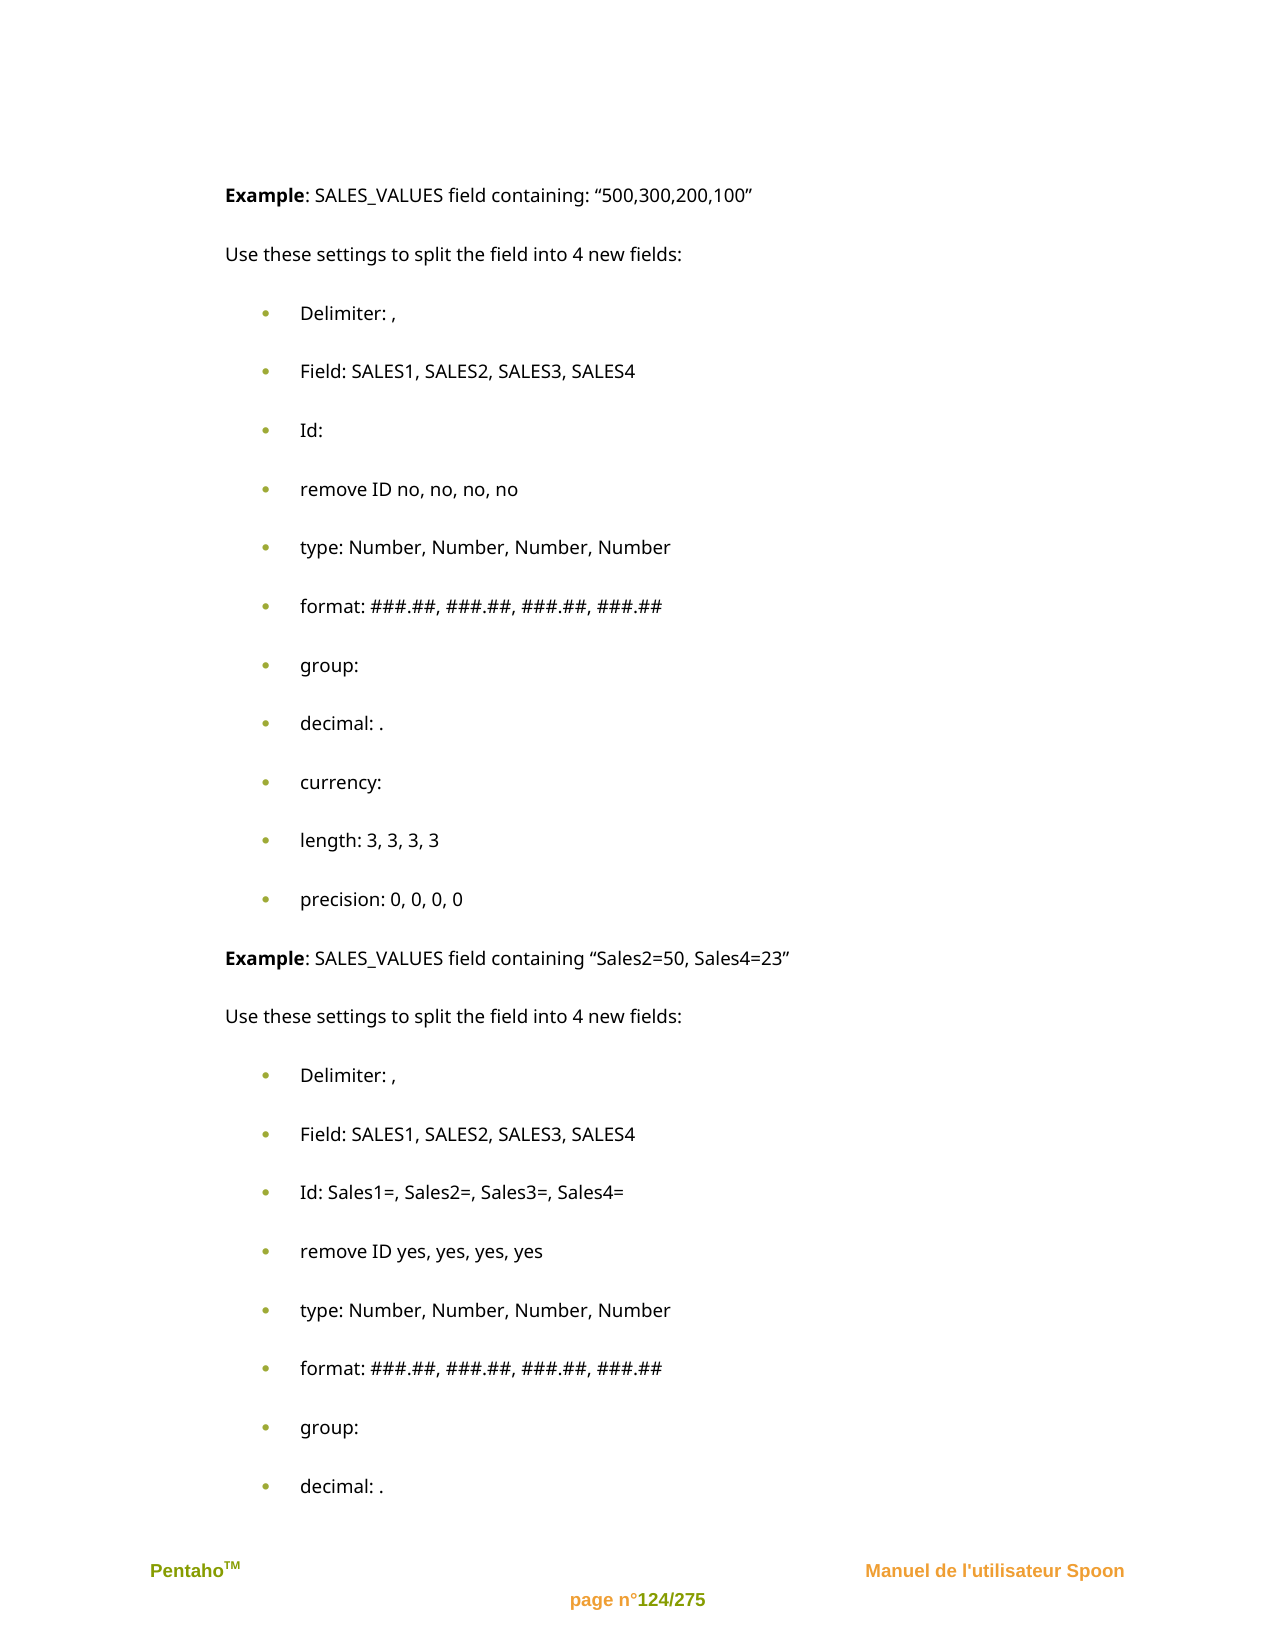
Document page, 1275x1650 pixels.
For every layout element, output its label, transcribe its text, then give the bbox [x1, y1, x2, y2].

list decimal: . [262, 1470, 1125, 1499]
list Field: SALES1, SALES2, SALES3, SALES4 [262, 355, 1125, 384]
list decimal: . [262, 707, 1125, 736]
list Delimiter: , [262, 1059, 1125, 1088]
text Use these settings to split the field into 4 new fields: [225, 238, 1125, 267]
list length: 3, 3, 3, 3 [262, 824, 1125, 854]
text Example: SALES_VALUES field containing “Sales2=50, Sales4=23” [225, 942, 1125, 971]
list Delimiter: , [262, 297, 1125, 326]
text Use these settings to split the field into 4 new fields: [225, 1001, 1125, 1030]
list Id: [262, 414, 1125, 443]
list remove ID no, no, no, no [262, 473, 1125, 502]
text Example: SALES_VALUES field containing: “500,300,200,100” [225, 179, 1125, 209]
list Field: SALES1, SALES2, SALES3, SALES4 [262, 1118, 1125, 1147]
list group: [262, 1411, 1125, 1440]
list format: ###.##, ###.##, ###.##, ###.## [262, 590, 1125, 619]
list currency: [262, 766, 1125, 795]
list Id: Sales1=, Sales2=, Sales3=, Sales4= [262, 1176, 1125, 1206]
list remove ID yes, yes, yes, yes [262, 1235, 1125, 1264]
list type: Number, Number, Number, Number [262, 531, 1125, 561]
list group: [262, 649, 1125, 678]
list type: Number, Number, Number, Number [262, 1294, 1125, 1323]
list format: ###.##, ###.##, ###.##, ###.## [262, 1352, 1125, 1382]
list precision: 0, 0, 0, 0 [262, 883, 1125, 912]
